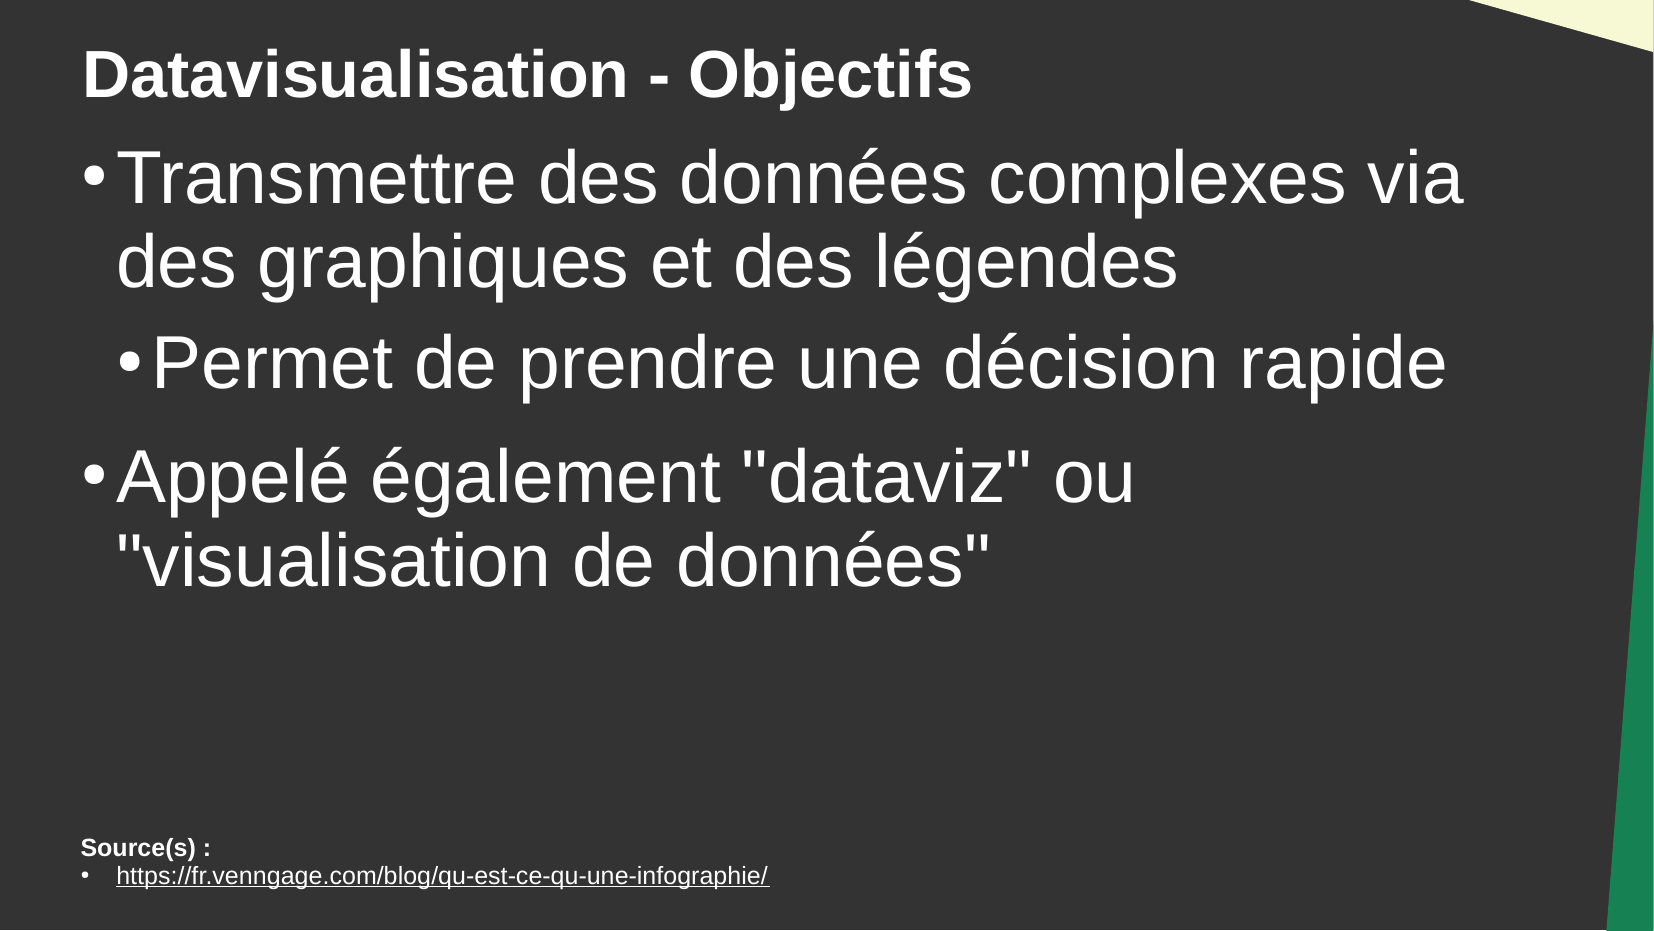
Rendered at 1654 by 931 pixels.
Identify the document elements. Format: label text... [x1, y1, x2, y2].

text_box [1468, 0, 1654, 53]
text_box [1606, 314, 1654, 931]
list Transmettre des données complexes via des graphiques et des légendes Permet de prendre une décision rapide Appelé également "dataviz" ou "visualisation de données" [80, 135, 1560, 762]
text_box Source(s) : https://fr.venngage.com/blog/qu-est-ce-qu-une-infographie/ [65, 826, 1483, 926]
title Datavisualisation - Objectifs [82, 37, 1571, 122]
